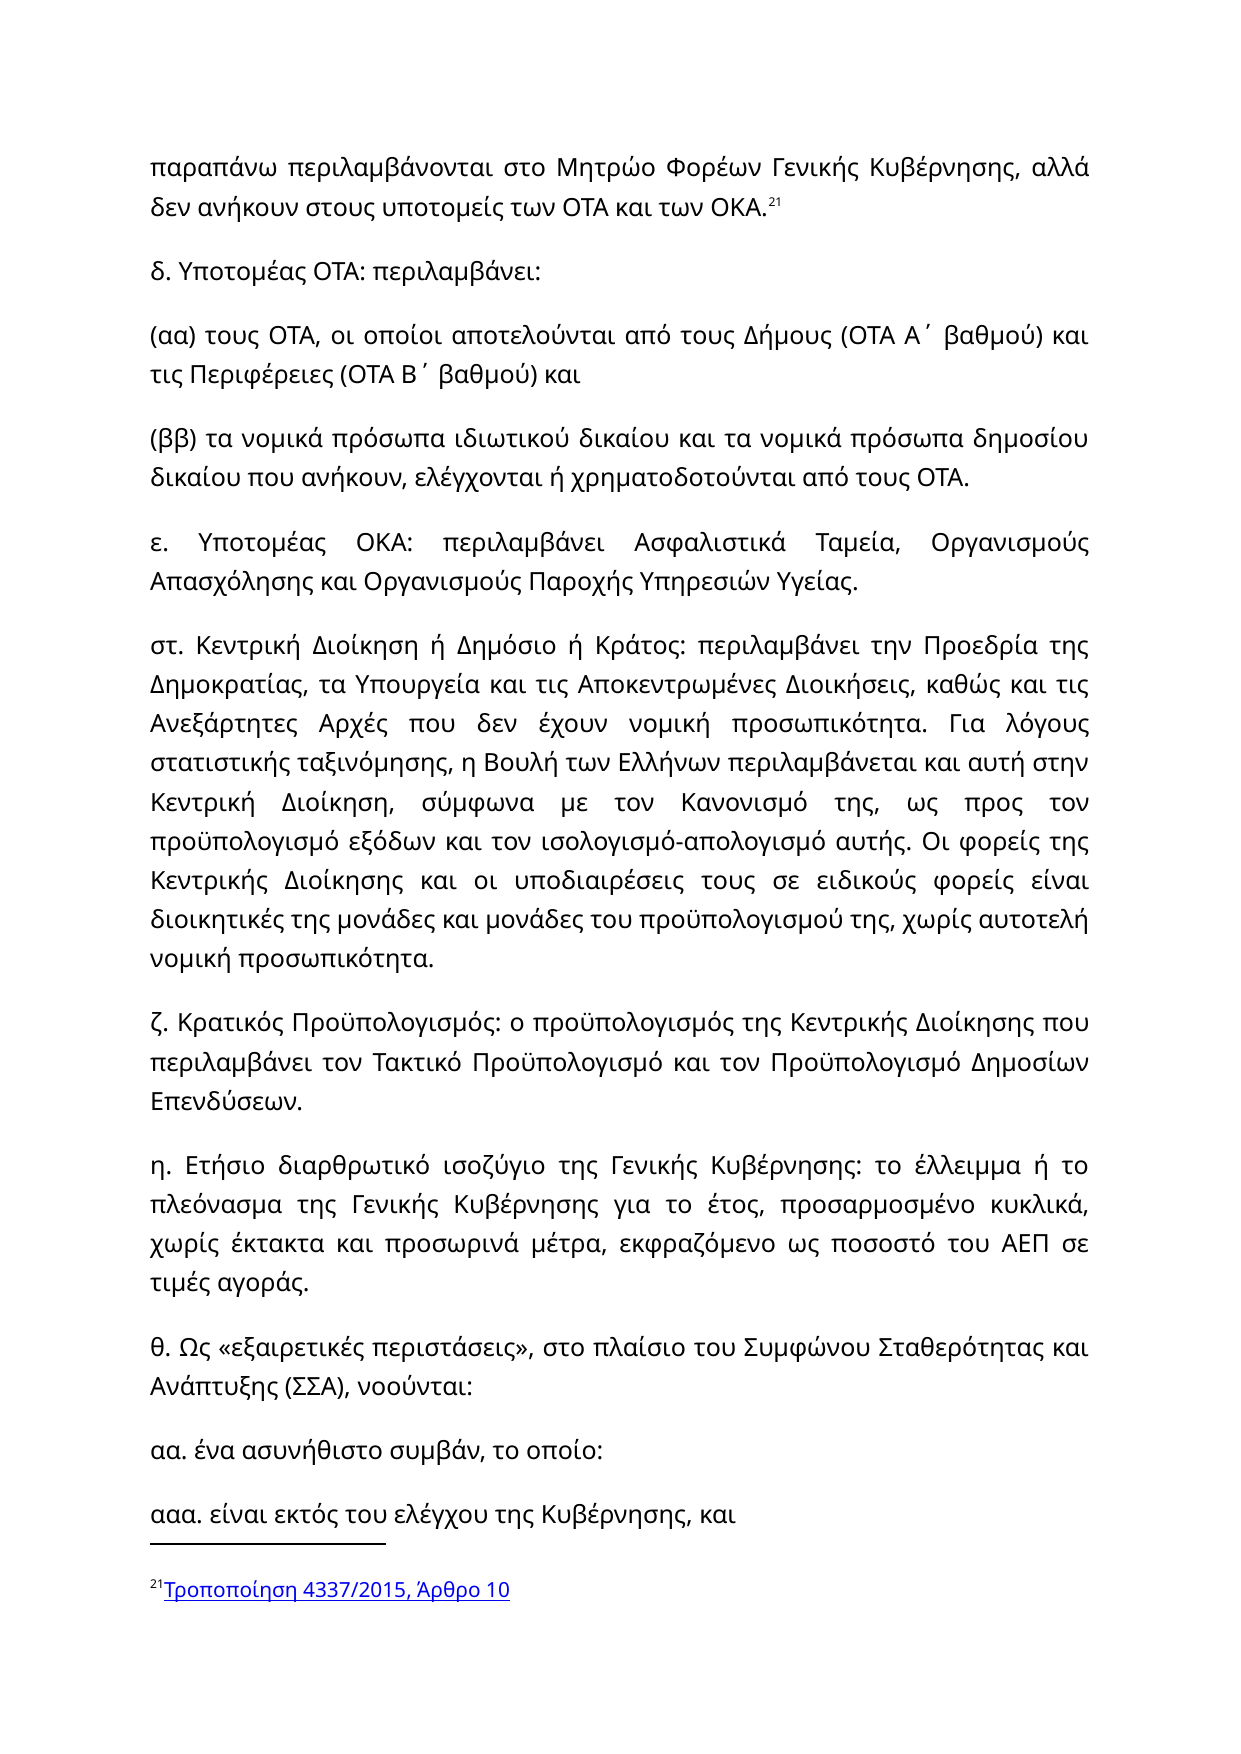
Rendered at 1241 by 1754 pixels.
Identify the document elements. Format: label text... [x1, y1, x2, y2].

text (ββ) τα νομικά πρόσωπα ιδιωτικού δικαίου και τα νομικά πρόσωπα δημοσίου δικαίου που ανήκουν, ελέγχονται ή χρηματοδοτούνται από τους ΟΤΑ. [150, 421, 1090, 494]
text ε. Υποτομέας OKA: περιλαμβάνει Ασφαλιστικά Ταμεία, Οργανισμούς Απασχόλησης και Οργανισμούς Παροχής Υπηρεσιών Υγείας. [150, 524, 1090, 597]
text (αα) τους ΟΤΑ, οι οποίοι αποτελούνται από τους Δήμους (OTA A΄ βαθμού) και τις Περιφέρειες (OTA B΄ βαθμού) και [150, 317, 1090, 391]
text δ. Υποτομέας ΟΤΑ: περιλαμβάνει: [150, 253, 1090, 287]
text Τροποποίηση 4337/2015, Άρθρο 10 [150, 1576, 1090, 1604]
text αα. ένα ασυνήθιστο συμβάν, το οποίο: [150, 1432, 1090, 1467]
text ααα. είναι εκτός του ελέγχου της Κυβέρνησης, και [150, 1497, 1090, 1531]
text ζ. Κρατικός Προϋπολογισμός: ο προϋπολογισμός της Κεντρικής Διοίκησης που περιλαμβάνει τον Τακτικό Προϋπολογισμό και τον Προϋπολογισμό Δημοσίων Επενδύσεων. [150, 1005, 1090, 1117]
text θ. Ως «εξαιρετικές περιστάσεις», στο πλαίσιο του Συμφώνου Σταθερότητας και Ανάπτυξης (ΣΣΑ), νοούνται: [150, 1329, 1090, 1402]
text η. Ετήσιο διαρθρωτικό ισοζύγιο της Γενικής Κυβέρνησης: το έλλειμμα ή το πλεόνασμα της Γενικής Κυβέρνησης για το έτος, προσαρμοσμένο κυκλικά, χωρίς έκτακτα και προσωρινά μέτρα, εκφραζόμενο ως ποσοστό του ΑΕΠ σε τιμές αγοράς. [150, 1147, 1090, 1299]
text παραπάνω περιλαμβάνονται στο Μητρώο Φορέων Γενικής Κυβέρνησης, αλλά δεν ανήκουν στους υποτομείς των ΟΤΑ και των ΟΚΑ. [150, 150, 1090, 223]
text στ. Κεντρική Διοίκηση ή Δημόσιο ή Κράτος: περιλαμβάνει την Προεδρία της Δημοκρατίας, τα Υπουργεία και τις Αποκεντρωμένες Διοικήσεις, καθώς και τις Ανεξάρτητες Αρχές που δεν έχουν νομική προσωπικότητα. Για λόγους στατιστικής ταξινόμησης, η Βουλή των Ελλήνων περιλαμβάνεται και αυτή στην Κεντρική Διοίκηση, σύμφωνα με τον Κανονισμό της, ως προς τον προϋπολογισμό εξόδων και τον ισολογισμό-απολογισμό αυτής. Οι φορείς της Κεντρικής Διοίκησης και οι υποδιαιρέσεις τους σε ειδικούς φορείς είναι διοικητικές της μονάδες και μονάδες του προϋπολογισμού της, χωρίς αυτοτελή νομική προσωπικότητα. [150, 627, 1090, 975]
